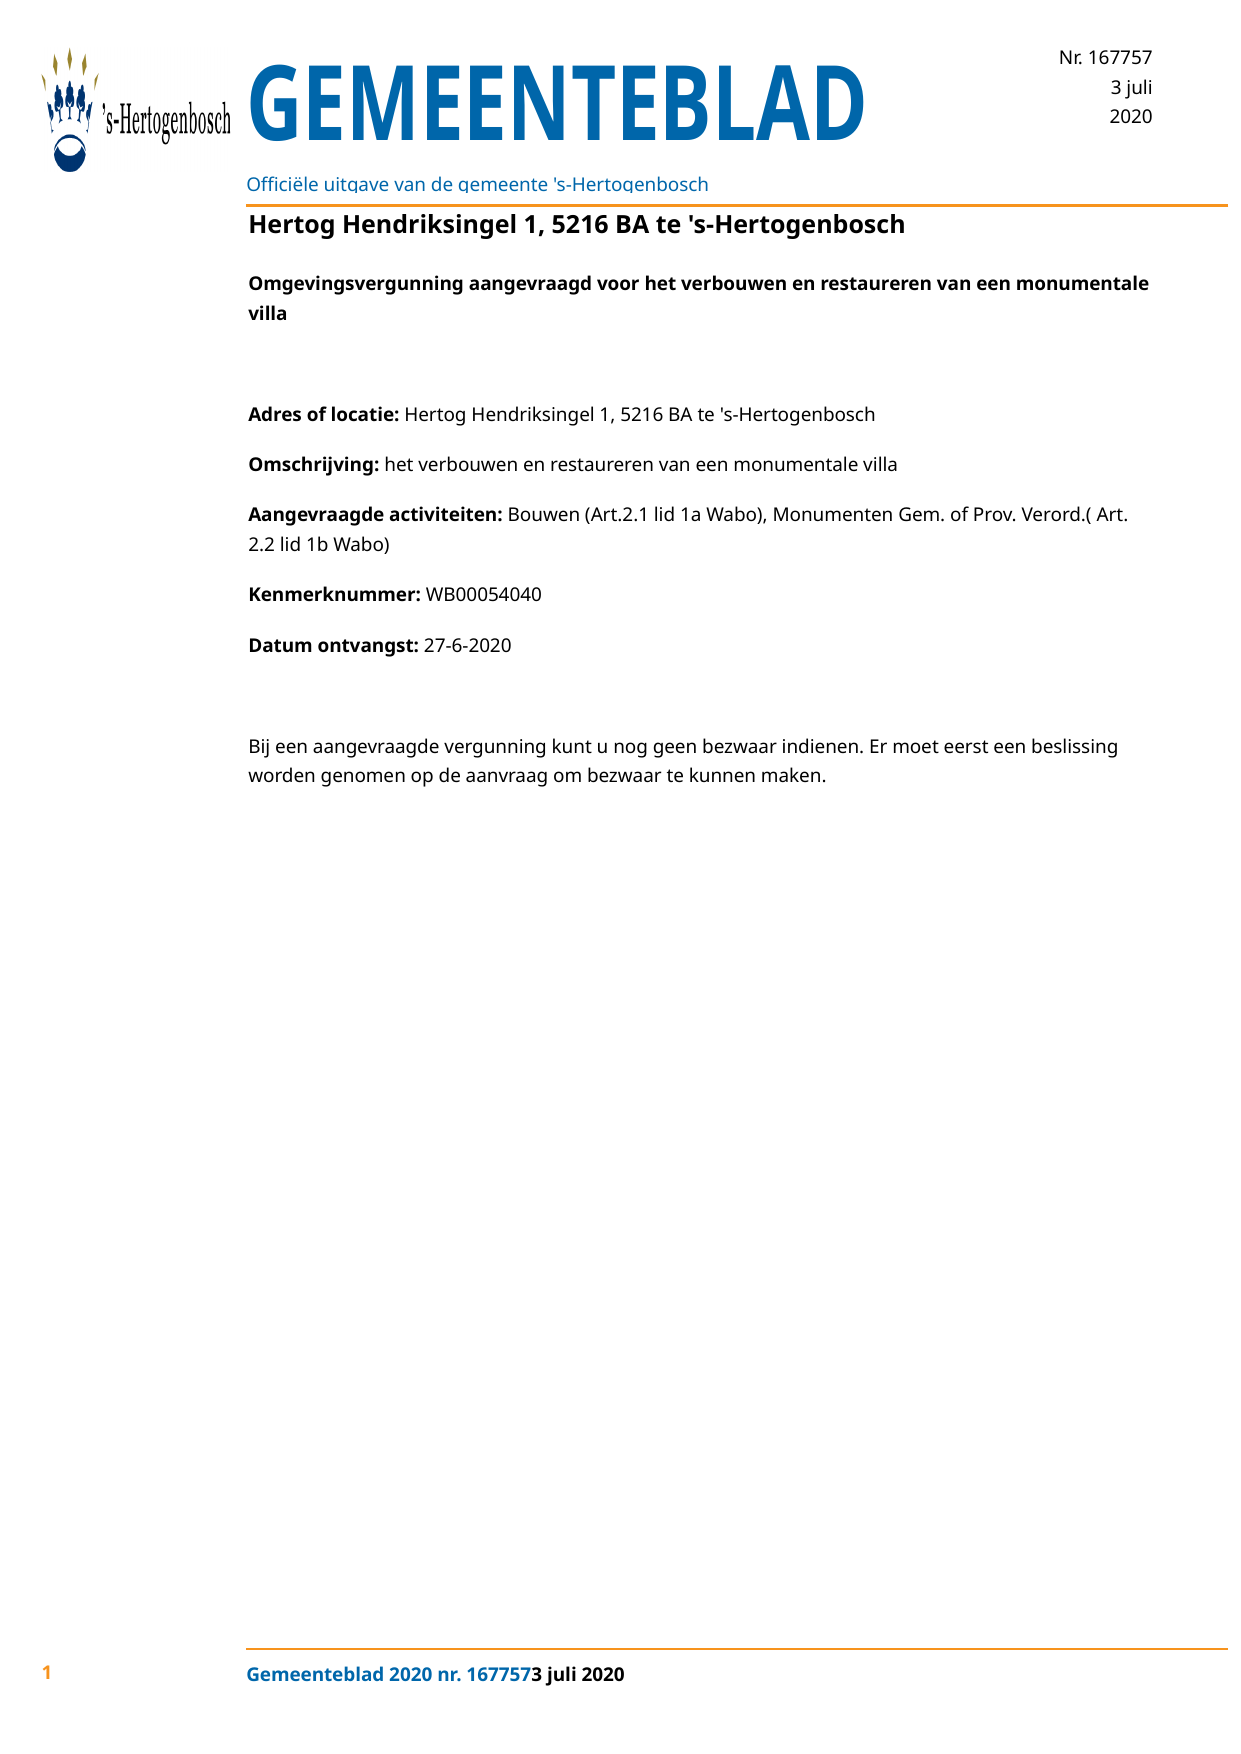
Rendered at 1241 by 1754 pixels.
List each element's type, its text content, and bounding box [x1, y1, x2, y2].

picture [41, 47, 231, 172]
text Omgevingsvergunning aangevraagd voor het verbouwen en restaureren van een monumentale villa [248, 270, 1152, 326]
text Datum ontvangst: 27-6-2020 [248, 632, 1152, 658]
text Omschrijving: het verbouwen en restaureren van een monumentale villa [248, 451, 1152, 477]
text Adres of locatie: Hertog Hendriksingel 1, 5216 BA te 's-Hertogenbosch [248, 401, 1152, 426]
text Aangevraagde activiteiten: Bouwen (Art.2.1 lid 1a Wabo), Monumenten Gem. of Prov. Verord.( Art. 2.2 lid 1b Wabo) [248, 502, 1152, 557]
text Hertog Hendriksingel 1, 5216 BA te 's-Hertogenbosch [248, 207, 1152, 241]
text Bij een aangevraagde vergunning kunt u nog geen bezwaar indienen. Er moet eerst een beslissing worden genomen op de aanvraag om bezwaar te kunnen maken. [248, 733, 1152, 788]
text Kenmerknummer: WB00054040 [248, 582, 1152, 607]
